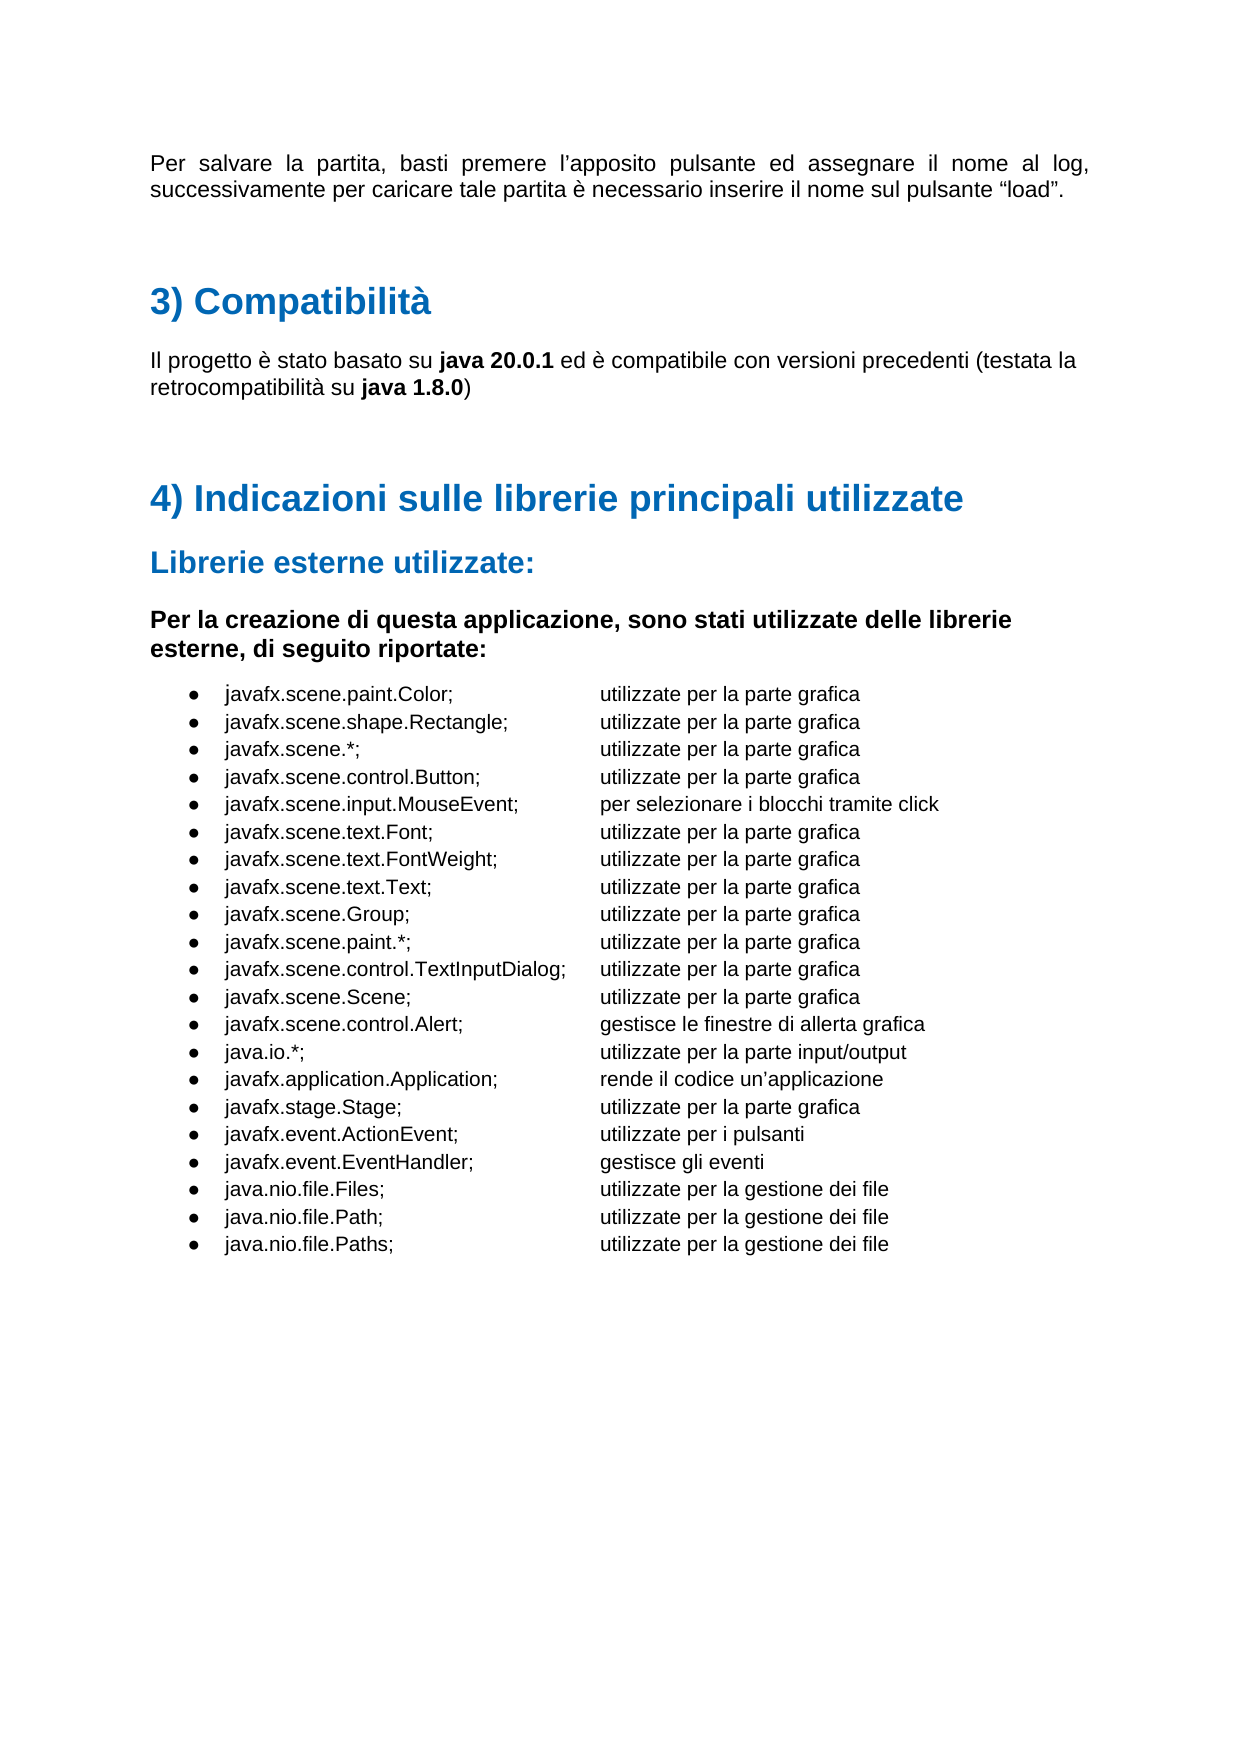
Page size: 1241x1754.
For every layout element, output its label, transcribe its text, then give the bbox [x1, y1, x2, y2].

list javafx.scene.input.MouseEvent; per selezionare i blocchi tramite click [187, 792, 1090, 816]
list javafx.scene.text.Text; utilizzate per la parte grafica [187, 875, 1090, 899]
text Per la creazione di questa applicazione, sono stati utilizzate delle librerie esterne, di seguito riportate: [150, 605, 1090, 663]
list javafx.scene.control.TextInputDialog; utilizzate per la parte grafica [187, 957, 1090, 981]
list javafx.scene.*; utilizzate per la parte grafica [187, 737, 1090, 761]
list javafx.scene.text.Font; utilizzate per la parte grafica [187, 820, 1090, 844]
text Librerie esterne utilizzate: [150, 544, 1090, 580]
list javafx.scene.Scene; utilizzate per la parte grafica [187, 985, 1090, 1009]
text Il progetto è stato basato su java 20.0.1 ed è compatibile con versioni precedenti (testata la retrocompatibilità su java 1.8.0) [150, 347, 1090, 400]
list java.nio.file.Files; utilizzate per la gestione dei file [187, 1177, 1090, 1201]
list javafx.scene.paint.*; utilizzate per la parte grafica [187, 930, 1090, 954]
text 3) Compatibilità [150, 279, 1090, 322]
list javafx.scene.paint.Color; utilizzate per la parte grafica [187, 679, 1090, 706]
list javafx.scene.control.Alert; gestisce le finestre di allerta grafica [187, 1012, 1090, 1036]
list javafx.event.EventHandler; gestisce gli eventi [187, 1150, 1090, 1174]
list javafx.scene.text.FontWeight; utilizzate per la parte grafica [187, 847, 1090, 871]
text Per salvare la partita, basti premere l’apposito pulsante ed assegnare il nome al log, successivamente per caricare tale partita è necessario inserire il nome sul pulsante “load”. [150, 150, 1090, 203]
list javafx.scene.Group; utilizzate per la parte grafica [187, 902, 1090, 926]
list javafx.application.Application; rende il codice un’applicazione [187, 1067, 1090, 1091]
list javafx.scene.shape.Rectangle; utilizzate per la parte grafica [187, 710, 1090, 734]
list javafx.event.ActionEvent; utilizzate per i pulsanti [187, 1122, 1090, 1146]
list java.io.*; utilizzate per la parte input/output [187, 1040, 1090, 1064]
list javafx.stage.Stage; utilizzate per la parte grafica [187, 1095, 1090, 1119]
list java.nio.file.Paths; utilizzate per la gestione dei file [187, 1232, 1090, 1256]
list java.nio.file.Path; utilizzate per la gestione dei file [187, 1205, 1090, 1229]
list javafx.scene.control.Button; utilizzate per la parte grafica [187, 765, 1090, 789]
text 4) Indicazioni sulle librerie principali utilizzate [150, 476, 1090, 519]
